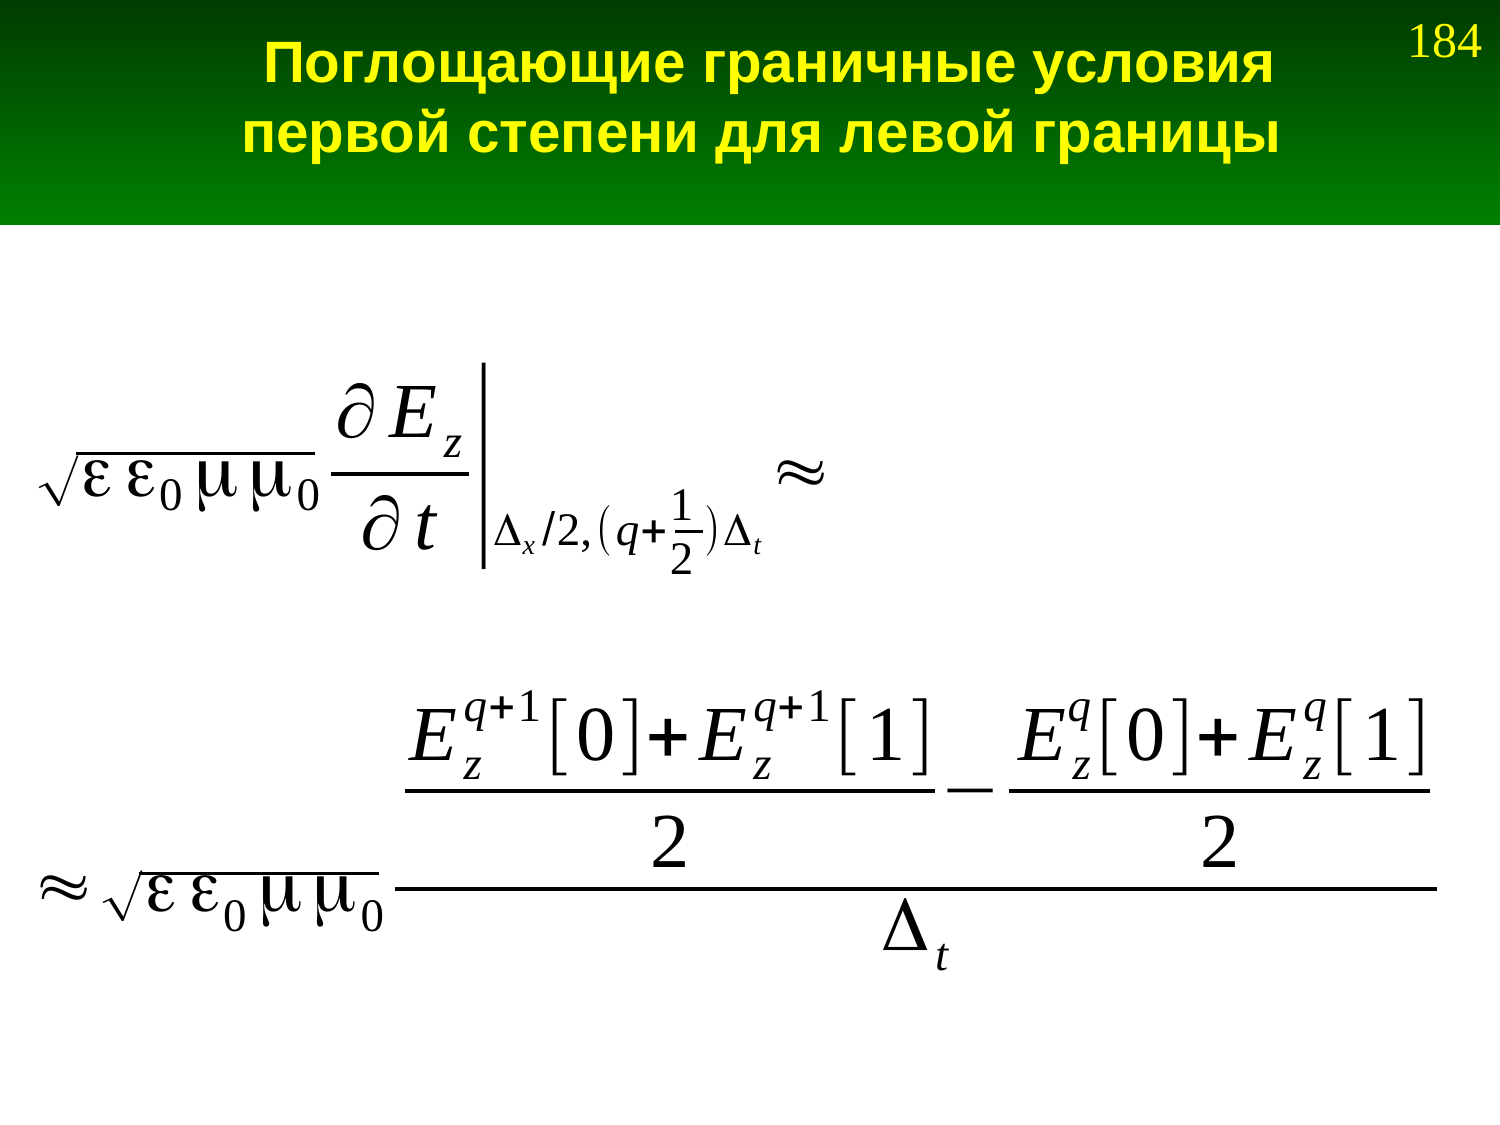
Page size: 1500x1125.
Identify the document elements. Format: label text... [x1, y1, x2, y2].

title Поглощающие граничные условия первой степени для левой границы [123, 0, 1399, 192]
chart [11, 359, 1459, 981]
